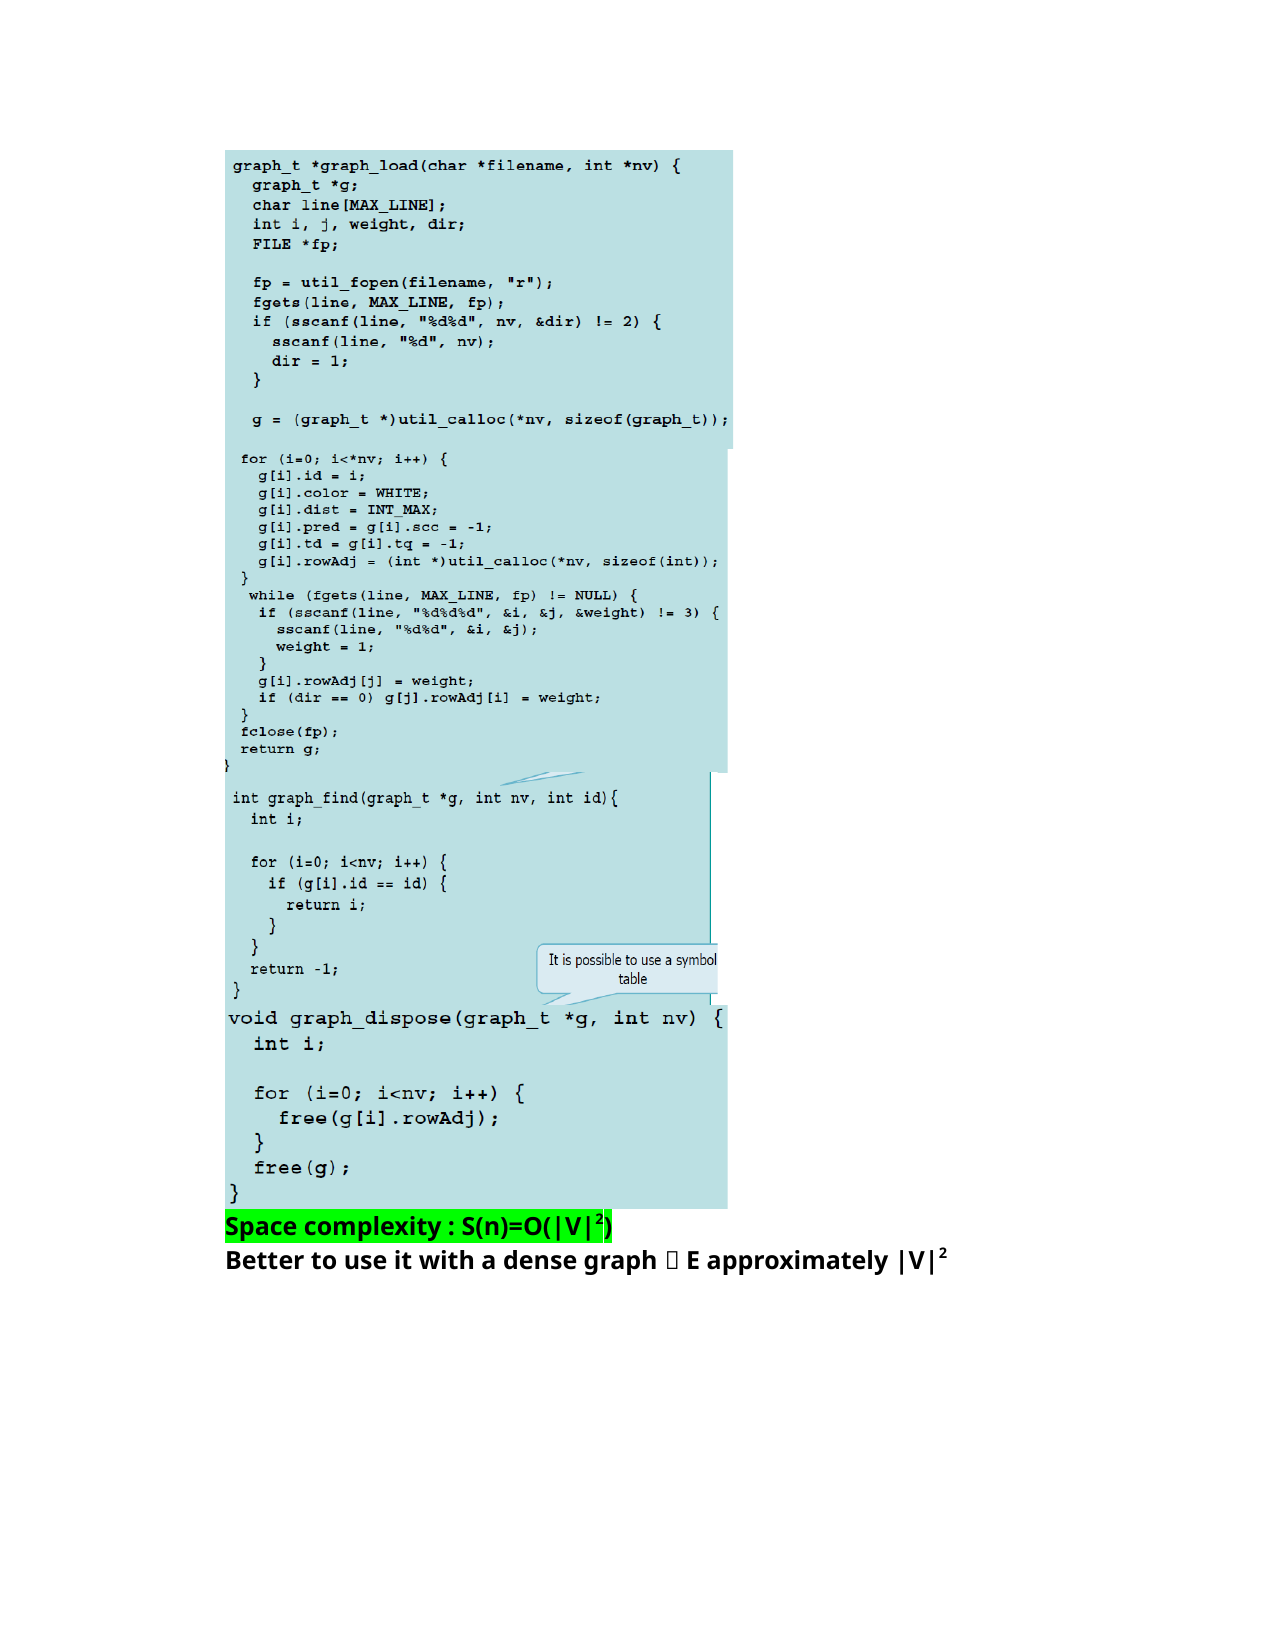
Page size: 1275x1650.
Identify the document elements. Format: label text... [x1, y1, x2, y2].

subtitle Space complexity : S(n)=O(|V|2) [225, 1209, 1125, 1243]
subtitle Better to use it with a dense graph  E approximately |V|2 [225, 1243, 1125, 1277]
picture [225, 150, 734, 1209]
